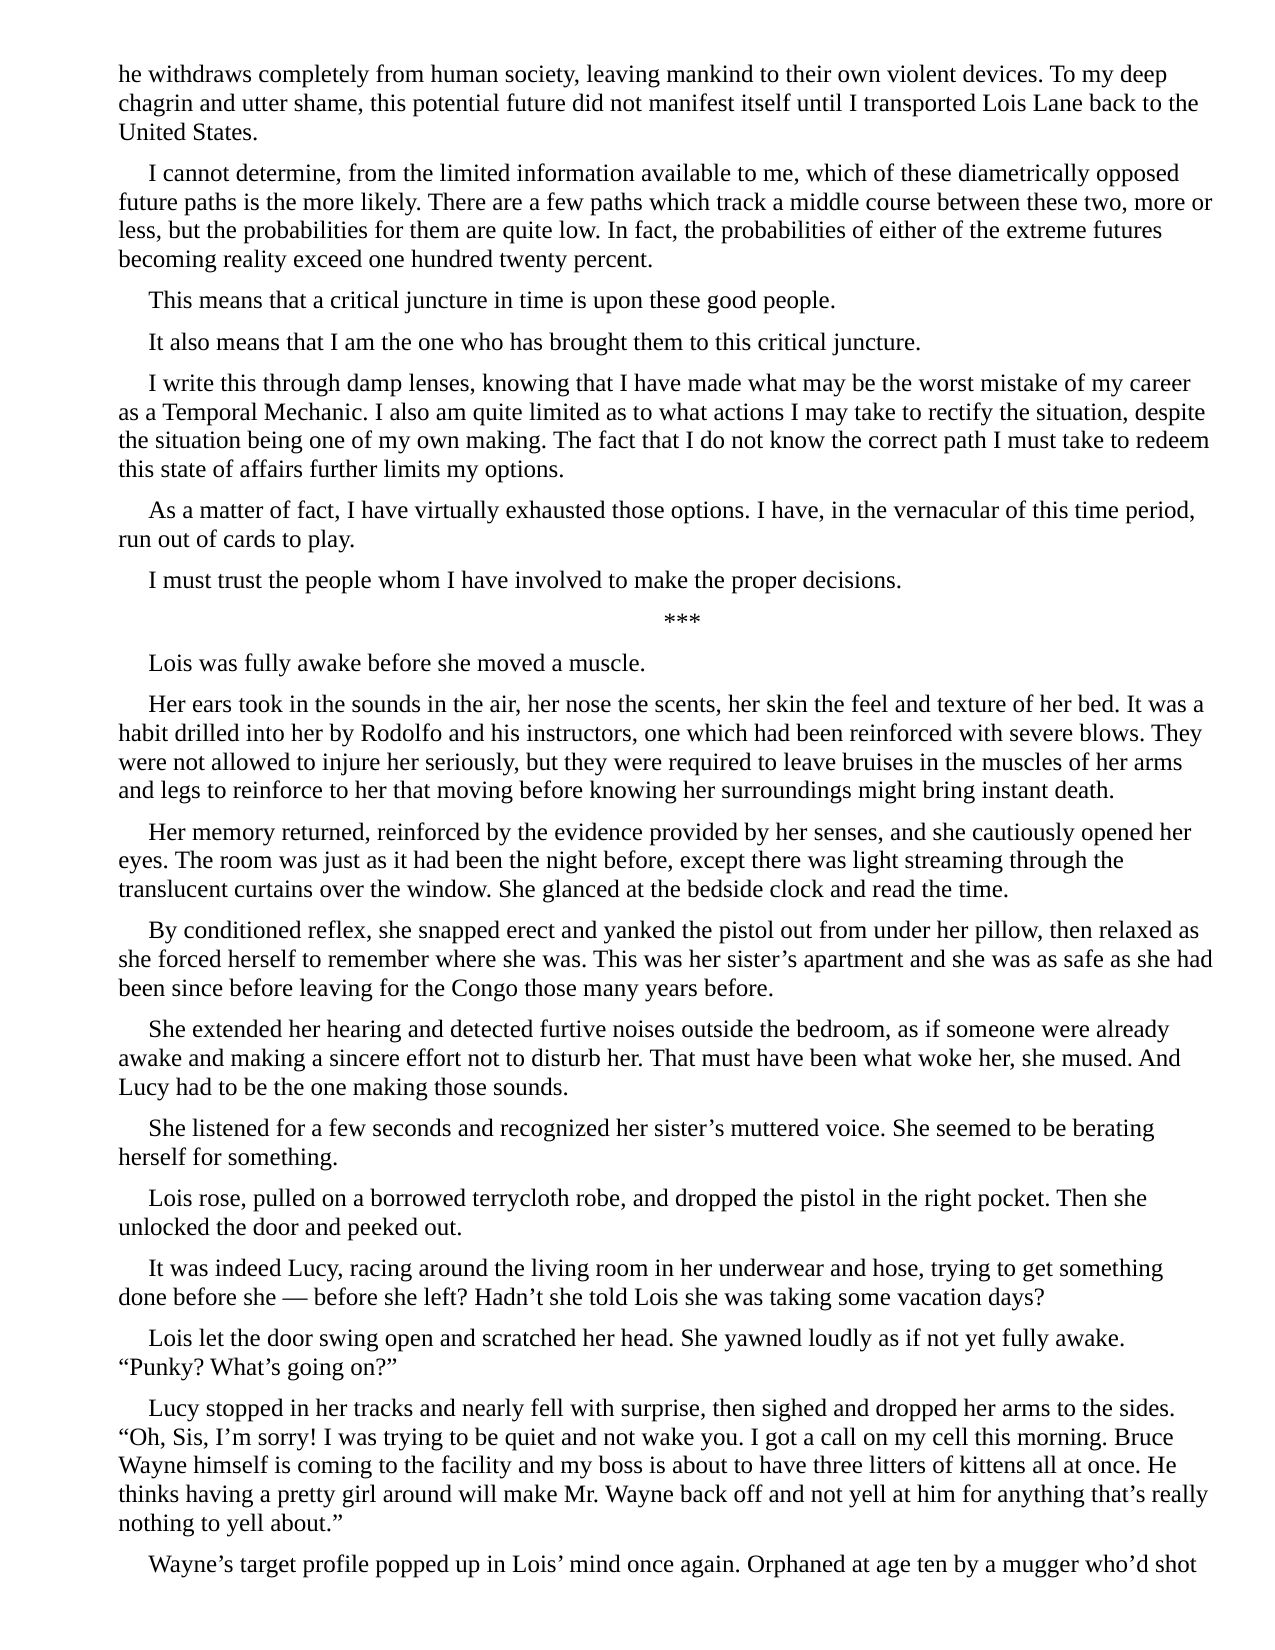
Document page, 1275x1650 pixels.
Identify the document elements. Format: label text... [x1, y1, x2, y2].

text She extended her hearing and detected furtive noises outside the bedroom, as if someone were already awake and making a sincere effort not to disturb her. That must have been what woke her, she mused. And Lucy had to be the one making those sounds. [118, 1014, 1216, 1100]
text I must trust the people whom I have involved to make the proper decisions. [118, 565, 1216, 594]
text *** [118, 607, 1216, 635]
text Her memory returned, reinforced by the evidence provided by her senses, and she cautiously opened her eyes. The room was just as it had been the night before, except there was light streaming through the translucent curtains over the window. She glanced at the bedside clock and read the time. [118, 817, 1216, 903]
text This means that a critical juncture in time is upon these good people. [118, 285, 1216, 314]
text I cannot determine, from the limited information available to me, which of these diametrically opposed future paths is the more likely. There are a few paths which track a middle course between these two, more or less, but the probabilities for them are quite low. In fact, the probabilities of either of the extreme futures becoming reality exceed one hundred twenty percent. [118, 158, 1216, 273]
text It was indeed Lucy, racing around the living room in her underwear and hose, trying to get something done before she — before she left? Hadn’t she told Lois she was taking some vacation days? [118, 1253, 1216, 1310]
text Lucy stopped in her tracks and nearly fell with surprise, then sighed and dropped her arms to the sides. “Oh, Sis, I’m sorry! I was trying to be quiet and not wake you. I got a call on my cell this morning. Bruce Wayne himself is coming to the facility and my boss is about to have three litters of kittens all at once. He thinks having a pretty girl around will make Mr. Wayne back off and not yell at him for anything that’s really nothing to yell about.” [118, 1393, 1216, 1537]
text Her ears took in the sounds in the air, her nose the scents, her skin the feel and texture of her bed. It was a habit drilled into her by Rodolfo and his instructors, one which had been reinforced with severe blows. They were not allowed to injure her seriously, but they were required to leave bruises in the muscles of her arms and legs to reinforce to her that moving before knowing her surroundings might bring instant death. [118, 689, 1216, 804]
text By conditioned reflex, she snapped erect and yanked the pistol out from under her pillow, then relaxed as she forced herself to remember where she was. This was her sister’s apartment and she was as safe as she had been since before leaving for the Congo those many years before. [118, 915, 1216, 1002]
text he withdraws completely from human society, leaving mankind to their own violent devices. To my deep chagrin and utter shame, this potential future did not manifest itself until I transported Lois Lane back to the United States. [118, 59, 1216, 145]
text Lois rose, pulled on a borrowed terrycloth robe, and dropped the pistol in the right pocket. Then she unlocked the door and peeked out. [118, 1183, 1216, 1240]
text As a matter of fact, I have virtually exhausted those options. I have, in the vernacular of this time period, run out of cards to play. [118, 495, 1216, 553]
text I write this through damp lenses, knowing that I have made what may be the worst mistake of my career as a Temporal Mechanic. I also am quite limited as to what actions I may take to rectify the situation, despite the situation being one of my own making. The fact that I do not know the correct path I must take to redeem this state of affairs further limits my options. [118, 368, 1216, 483]
text It also means that I am the one who has brought them to this critical juncture. [118, 327, 1216, 355]
text Lois let the door swing open and scratched her head. She yawned loudly as if not yet fully awake. “Punky? What’s going on?” [118, 1323, 1216, 1380]
text She listened for a few seconds and recognized her sister’s muttered voice. She seemed to be berating herself for something. [118, 1113, 1216, 1170]
text Wayne’s target profile popped up in Lois’ mind once again. Orphaned at age ten by a mugger who’d shot [118, 1549, 1216, 1578]
text Lois was fully awake before she moved a muscle. [118, 648, 1216, 677]
